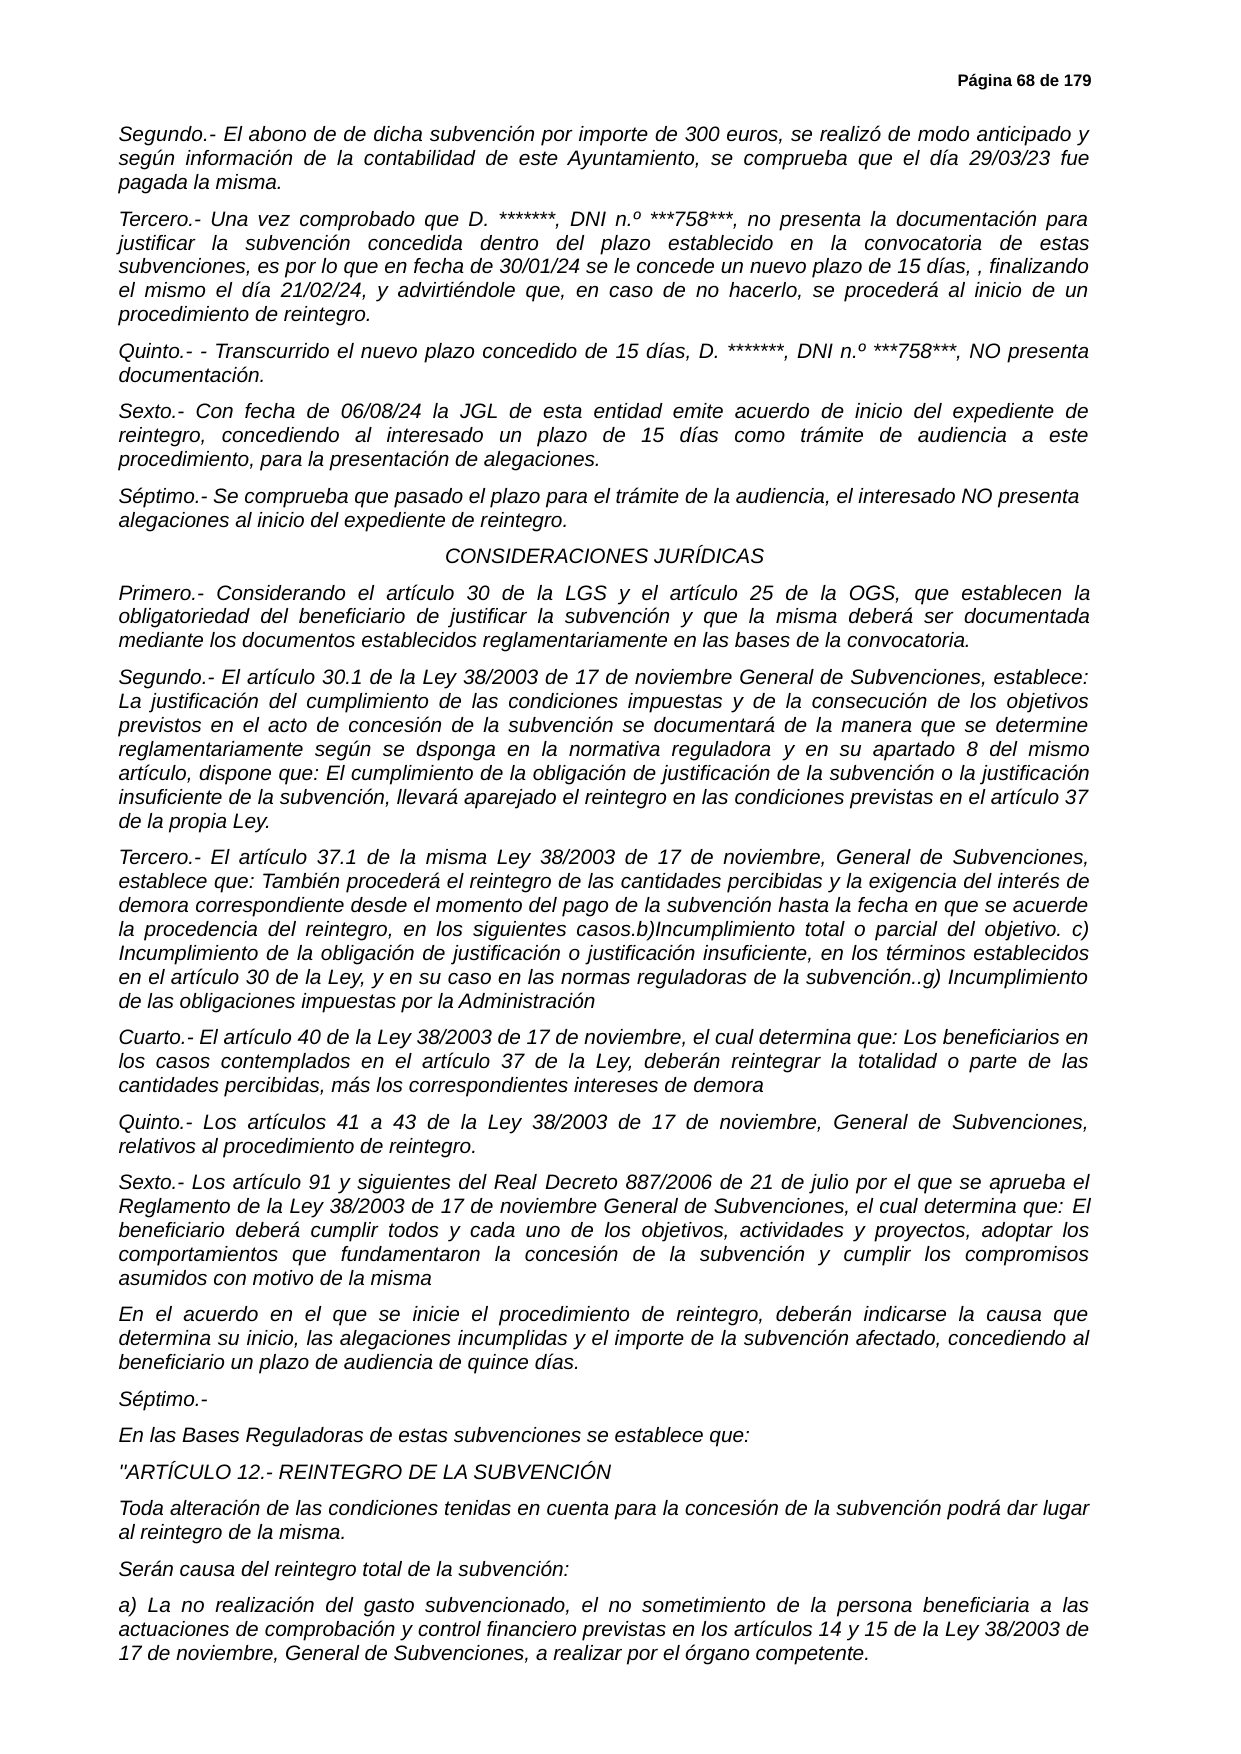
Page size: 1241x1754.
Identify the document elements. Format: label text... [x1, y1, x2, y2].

text Quinto.- - Transcurrido el nuevo plazo concedido de 15 días, D. *******, DNI n.º ***758***, NO presenta documentación. [118, 339, 1092, 387]
text Tercero.- El artículo 37.1 de la misma Ley 38/2003 de 17 de noviembre, General de Subvenciones, establece que: También procederá el reintegro de las cantidades percibidas y la exigencia del interés de demora correspondiente desde el momento del pago de la subvención hasta la fecha en que se acuerde la procedencia del reintegro, en los siguientes casos.b)Incumplimiento total o parcial del objetivo. c) Incumplimiento de la obligación de justificación o justificación insuficiente, en los términos establecidos en el artículo 30 de la Ley, y en su caso en las normas reguladoras de la subvención..g) Incumplimiento de las obligaciones impuestas por la Administración [118, 845, 1092, 1013]
text Segundo.- El abono de de dicha subvención por importe de 300 euros, se realizó de modo anticipado y según información de la contabilidad de este Ayuntamiento, se comprueba que el día 29/03/23 fue pagada la misma. [118, 122, 1092, 194]
text Serán causa del reintegro total de la subvención: [118, 1556, 1092, 1580]
text CONSIDERACIONES JURÍDICAS [118, 544, 1092, 568]
text Toda alteración de las condiciones tenidas en cuenta para la concesión de la subvención podrá dar lugar al reintegro de la misma. [118, 1496, 1092, 1544]
text Sexto.- Con fecha de 06/08/24 la JGL de esta entidad emite acuerdo de inicio del expediente de reintegro, concediendo al interesado un plazo de 15 días como trámite de audiencia a este procedimiento, para la presentación de alegaciones. [118, 399, 1092, 471]
text Séptimo.- [118, 1387, 1092, 1411]
text Primero.- Considerando el artículo 30 de la LGS y el artículo 25 de la OGS, que establecen la obligatoriedad del beneficiario de justificar la subvención y que la misma deberá ser documentada mediante los documentos establecidos reglamentariamente en las bases de la convocatoria. [118, 580, 1092, 652]
text En el acuerdo en el que se inicie el procedimiento de reintegro, deberán indicarse la causa que determina su inicio, las alegaciones incumplidas y el importe de la subvención afectado, concediendo al beneficiario un plazo de audiencia de quince días. [118, 1302, 1092, 1374]
text ''ARTÍCULO 12.- REINTEGRO DE LA SUBVENCIÓN [118, 1459, 1092, 1483]
text Cuarto.- El artículo 40 de la Ley 38/2003 de 17 de noviembre, el cual determina que: Los beneficiarios en los casos contemplados en el artículo 37 de la Ley, deberán reintegrar la totalidad o parte de las cantidades percibidas, más los correspondientes intereses de demora [118, 1025, 1092, 1097]
text Segundo.- El artículo 30.1 de la Ley 38/2003 de 17 de noviembre General de Subvenciones, establece: La justificación del cumplimiento de las condiciones impuestas y de la consecución de los objetivos previstos en el acto de concesión de la subvención se documentará de la manera que se determine reglamentariamente según se dsponga en la normativa reguladora y en su apartado 8 del mismo artículo, dispone que: El cumplimiento de la obligación de justificación de la subvención o la justificación insuficiente de la subvención, llevará aparejado el reintegro en las condiciones previstas en el artículo 37 de la propia Ley. [118, 665, 1092, 832]
text Tercero.- Una vez comprobado que D. *******, DNI n.º ***758***, no presenta la documentación para justificar la subvención concedida dentro del plazo establecido en la convocatoria de estas subvenciones, es por lo que en fecha de 30/01/24 se le concede un nuevo plazo de 15 días, , finalizando el mismo el día 21/02/24, y advirtiéndole que, en caso de no hacerlo, se procederá al inicio de un procedimiento de reintegro. [118, 206, 1092, 326]
text Séptimo.- Se comprueba que pasado el plazo para el trámite de la audiencia, el interesado NO presenta alegaciones al inicio del expediente de reintegro. [118, 483, 1092, 531]
text Quinto.- Los artículos 41 a 43 de la Ley 38/2003 de 17 de noviembre, General de Subvenciones, relativos al procedimiento de reintegro. [118, 1109, 1092, 1157]
text En las Bases Reguladoras de estas subvenciones se establece que: [118, 1423, 1092, 1447]
text a) La no realización del gasto subvencionado, el no sometimiento de la persona beneficiaria a las actuaciones de comprobación y control financiero previstas en los artículos 14 y 15 de la Ley 38/2003 de 17 de noviembre, General de Subvenciones, a realizar por el órgano competente. [118, 1593, 1092, 1665]
text Sexto.- Los artículo 91 y siguientes del Real Decreto 887/2006 de 21 de julio por el que se aprueba el Reglamento de la Ley 38/2003 de 17 de noviembre General de Subvenciones, el cual determina que: El beneficiario deberá cumplir todos y cada uno de los objetivos, actividades y proyectos, adoptar los comportamientos que fundamentaron la concesión de la subvención y cumplir los compromisos asumidos con motivo de la misma [118, 1170, 1092, 1290]
